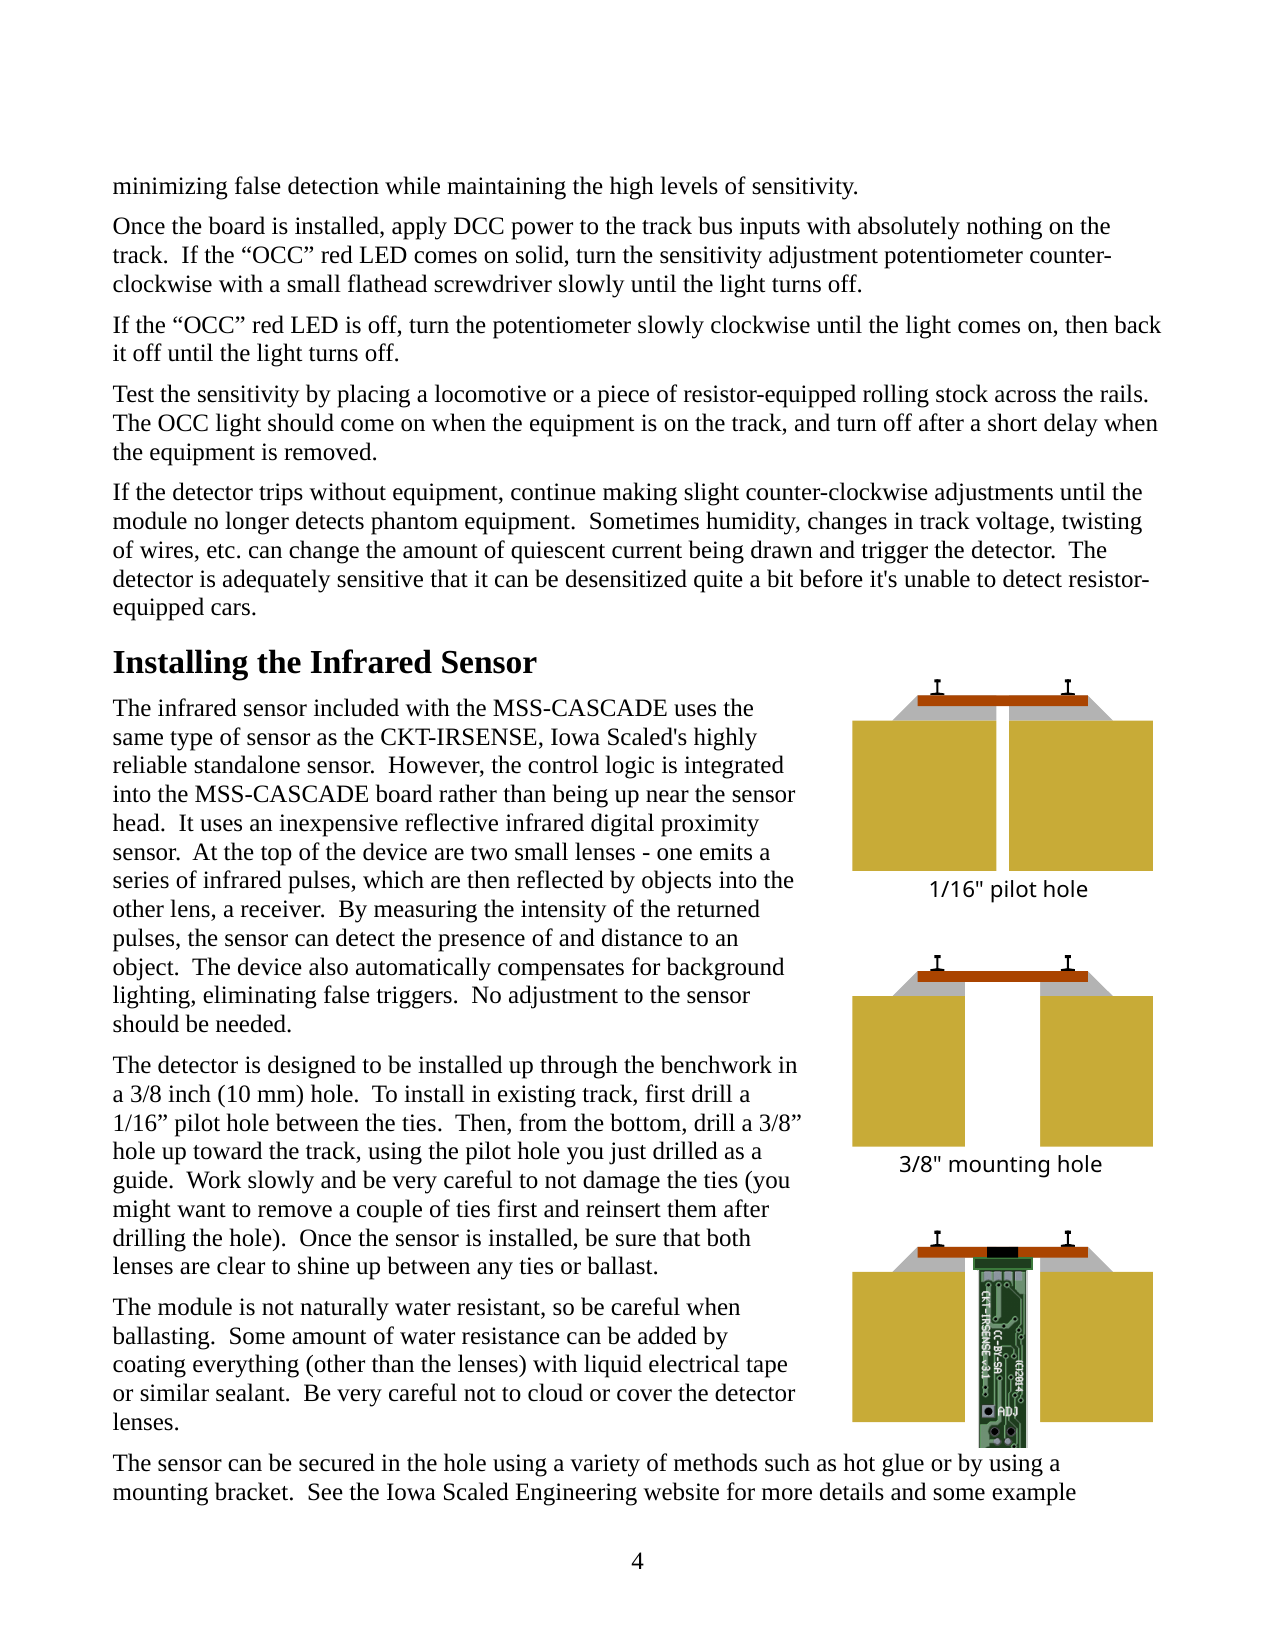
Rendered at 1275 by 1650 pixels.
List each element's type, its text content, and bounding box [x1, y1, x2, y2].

text The infrared sensor included with the MSS-CASCADE uses the same type of sensor as the CKT-IRSENSE, Iowa Scaled's highly reliable standalone sensor. However, the control logic is integrated into the MSS-CASCADE board rather than being up near the sensor head. It uses an inexpensive reflective infrared digital proximity sensor. At the top of the device are two small lenses - one emits a series of infrared pulses, which are then reflected by objects into the other lens, a receiver. By measuring the intensity of the returned pulses, the sensor can detect the presence of and distance to an object. The device also automatically compensates for background lighting, eliminating false triggers. No adjustment to the sensor should be needed. [112, 693, 1162, 1038]
text If the detector trips without equipment, continue making slight counter-clockwise adjustments until the module no longer detects phantom equipment. Sometimes humidity, changes in track voltage, twisting of wires, etc. can change the amount of quiescent current being drawn and trigger the detector. The detector is adequately sensitive that it can be desensitized quite a bit before it's unable to detect resistor-equipped cars. [112, 477, 1162, 621]
text The module is not naturally water resistant, so be careful when ballasting. Some amount of water resistance can be added by coating everything (other than the lenses) with liquid electrical tape or similar sealant. Be very careful not to cloud or cover the detector lenses. [112, 1292, 977, 1436]
text [1028, 1292, 1162, 1436]
subtitle Installing the Infrared Sensor [112, 642, 1162, 681]
text The sensor can be secured in the hole using a variety of methods such as hot glue or by using a mounting bracket. See the Iowa Scaled Engineering website for more details and some example [112, 1448, 1162, 1505]
text minimizing false detection while maintaining the high levels of sensitivity. [112, 171, 1162, 199]
text The detector is designed to be installed up through the benchwork in a 3/8 inch (10 mm) hole. To install in existing track, first drill a 1/16” pilot hole between the ties. Then, from the bottom, drill a 3/8” hole up toward the track, using the pilot hole you just drilled as a guide. Work slowly and be very careful to not damage the ties (you might want to remove a couple of ties first and reinsert them after drilling the hole). Once the sensor is installed, be sure that both lenses are clear to shine up between any ties or ballast. [112, 1050, 1162, 1280]
text If the “OCC” red LED is off, turn the potentiometer slowly clockwise until the light comes on, then back it off until the light turns off. [112, 310, 1162, 367]
text Once the board is installed, apply DCC power to the track bus inputs with absolutely nothing on the track. If the “OCC” red LED comes on solid, turn the sensitivity adjustment potentiometer counter-clockwise with a small flathead screwdriver slowly until the light turns off. [112, 211, 1162, 298]
text Test the sensitivity by placing a locomotive or a piece of resistor-equipped rolling stock across the rails. The OCC light should come on when the equipment is on the track, and turn off after a short delay when the equipment is removed. [112, 379, 1162, 465]
